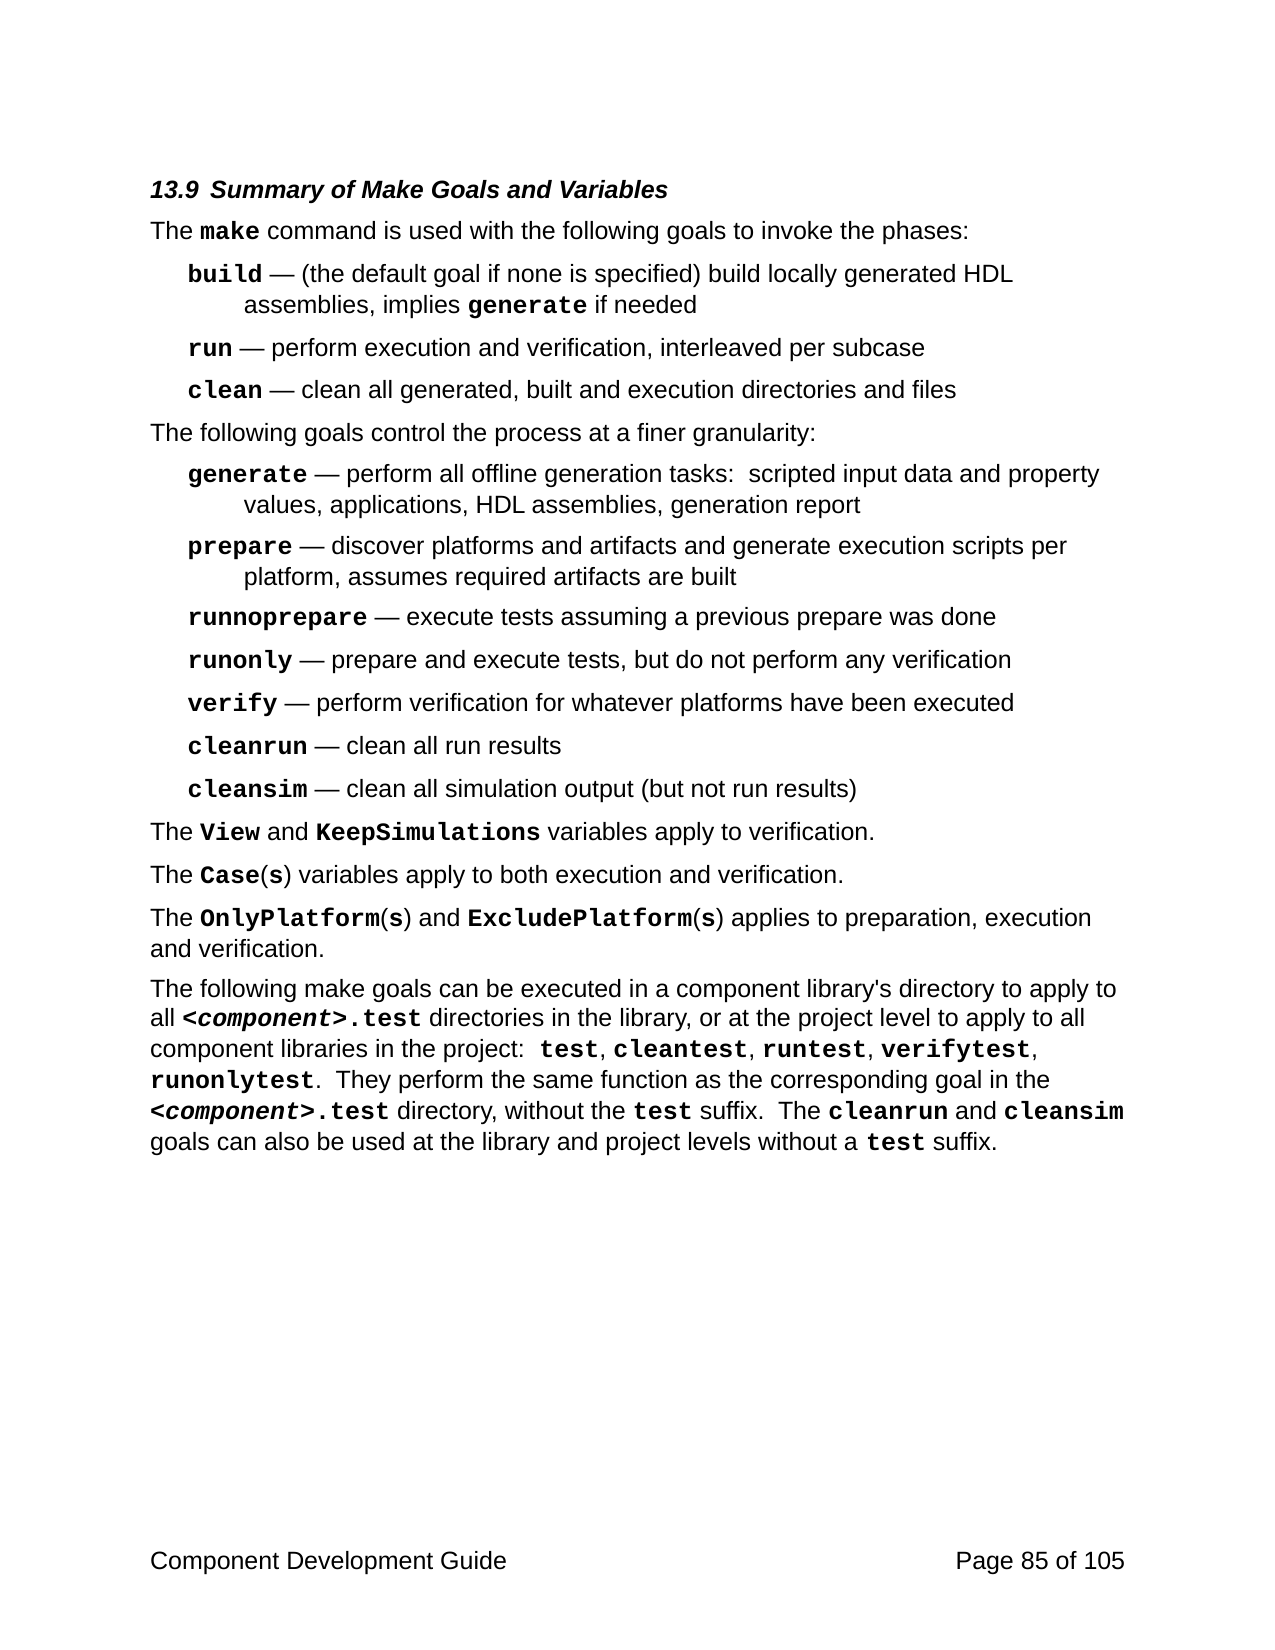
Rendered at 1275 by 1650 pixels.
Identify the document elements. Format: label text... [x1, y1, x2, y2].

text generate — perform all offline generation tasks: scripted input data and property values, applications, HDL assemblies, generation report [187, 459, 1125, 519]
text The make command is used with the following goals to invoke the phases: [150, 216, 1125, 247]
text The following goals control the process at a finer granularity: [150, 418, 1125, 447]
text run — perform execution and verification, interleaved per subcase [187, 332, 1125, 363]
text cleansim — clean all simulation output (but not run results) [187, 774, 1125, 805]
text The Case(s) variables apply to both execution and verification. [150, 860, 1125, 891]
text verify — perform verification for whatever platforms have been executed [187, 688, 1125, 719]
text clean — clean all generated, built and execution directories and files [187, 375, 1125, 406]
text The following make goals can be executed in a component library's directory to apply to all <component>.test directories in the library, or at the project level to apply to all component libraries in the project: test, cleantest, runtest, verifytest, runonlytest. They perform the same function as the corresponding goal in the <component>.test directory, without the test suffix. The cleanrun and cleansim goals can also be used at the library and project levels without a test suffix. [150, 974, 1125, 1158]
text build — (the default goal if none is specified) build locally generated HDL assemblies, implies generate if needed [187, 259, 1125, 321]
text runonly — prepare and execute tests, but do not perform any verification [187, 645, 1125, 676]
subtitle Summary of Make Goals and Variables [150, 175, 1125, 204]
text The OnlyPlatform(s) and ExcludePlatform(s) applies to preparation, execution and verification. [150, 903, 1125, 962]
text The View and KeepSimulations variables apply to verification. [150, 817, 1125, 848]
text runnoprepare — execute tests assuming a previous prepare was done [187, 602, 1125, 633]
text prepare — discover platforms and artifacts and generate execution scripts per platform, assumes required artifacts are built [187, 531, 1125, 590]
text cleanrun — clean all run results [187, 731, 1125, 762]
